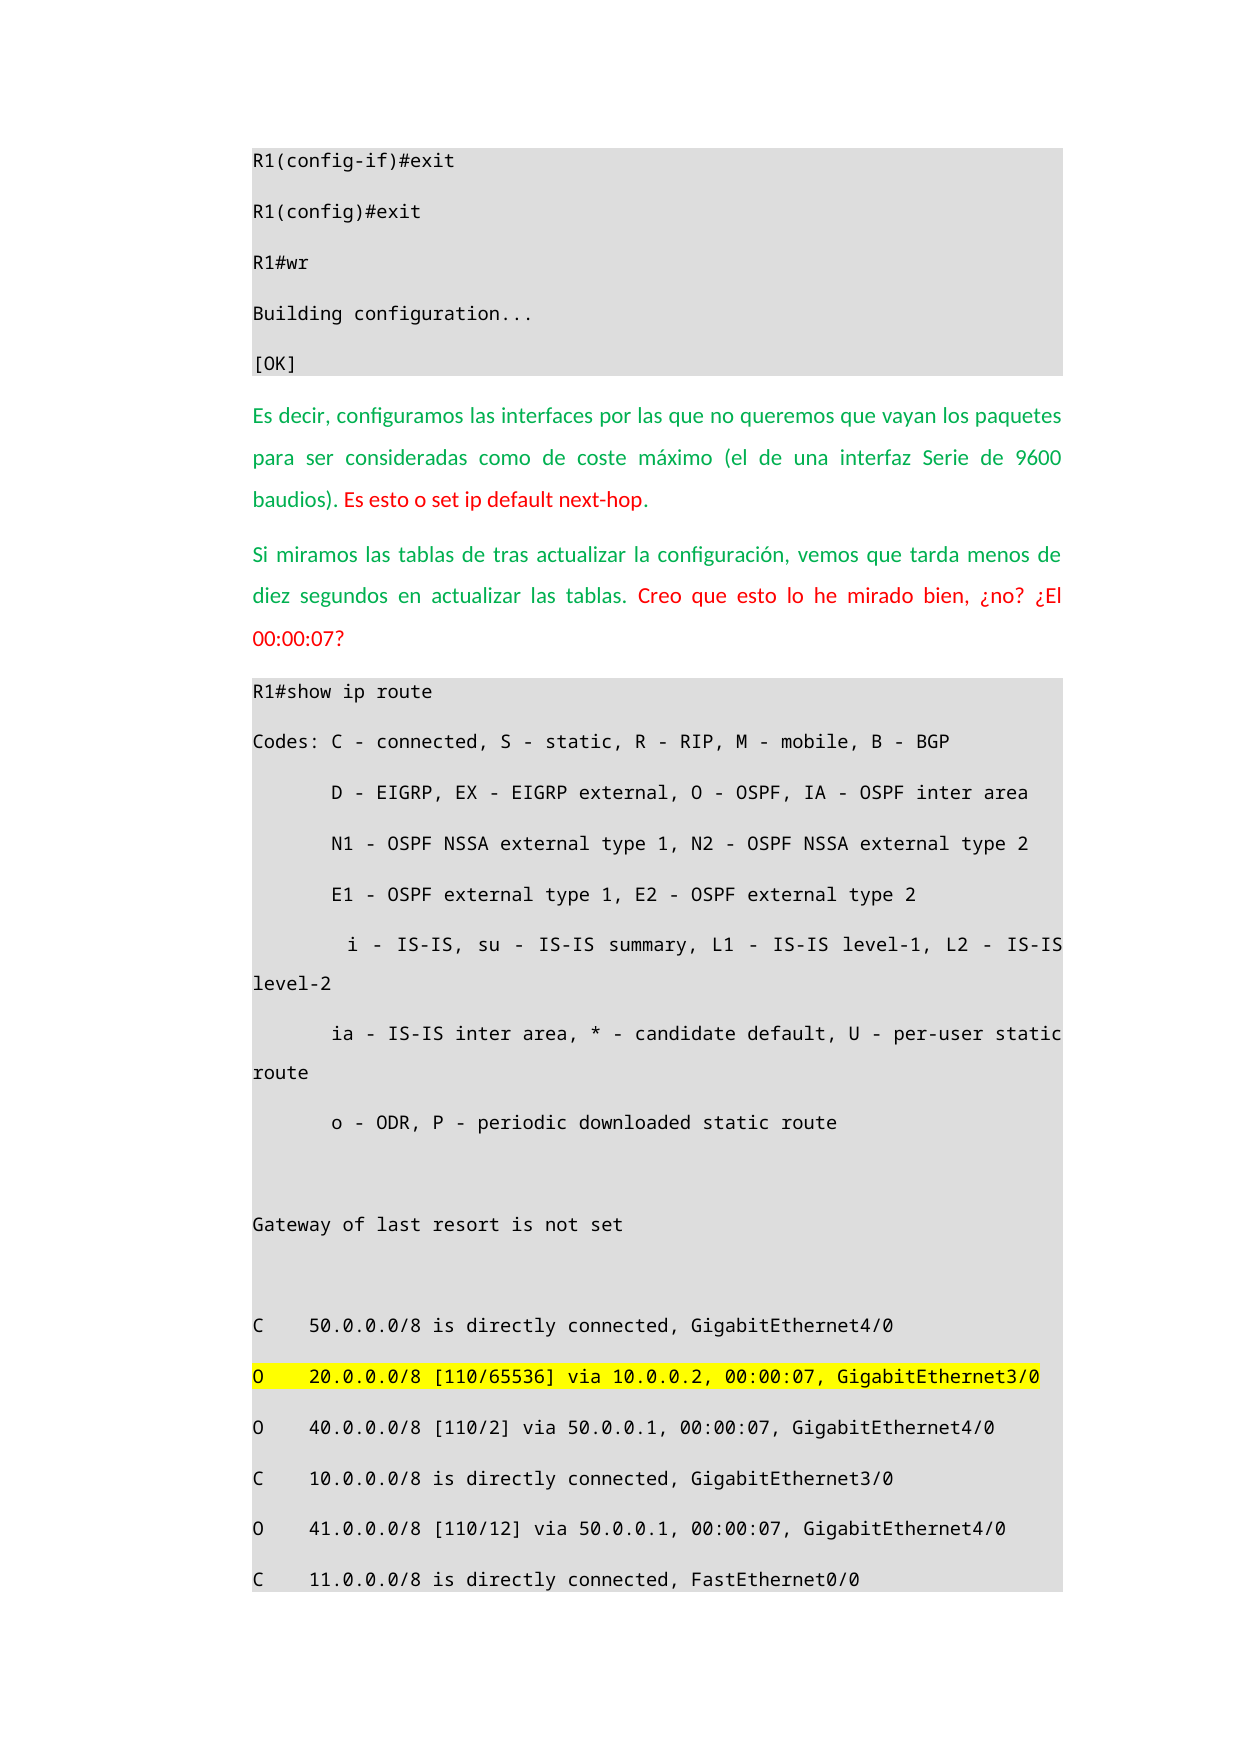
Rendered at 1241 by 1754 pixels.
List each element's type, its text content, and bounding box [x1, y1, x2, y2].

text O 20.0.0.0/8 [110/65536] via 10.0.0.2, 00:00:07, GigabitEthernet3/0 [252, 1363, 1063, 1389]
text D - EIGRP, EX - EIGRP external, O - OSPF, IA - OSPF inter area [252, 779, 1063, 805]
text N1 - OSPF NSSA external type 1, N2 - OSPF NSSA external type 2 [252, 830, 1063, 856]
text C 50.0.0.0/8 is directly connected, GigabitEthernet4/0 [252, 1313, 1063, 1338]
text C 11.0.0.0/8 is directly connected, FastEthernet0/0 [252, 1566, 1063, 1592]
text C 10.0.0.0/8 is directly connected, GigabitEthernet3/0 [252, 1465, 1063, 1490]
text R1(config)#exit [252, 198, 1063, 224]
text O 41.0.0.0/8 [110/12] via 50.0.0.1, 00:00:07, GigabitEthernet4/0 [252, 1516, 1063, 1541]
text Codes: C - connected, S - static, R - RIP, M - mobile, B - BGP [252, 729, 1063, 754]
text R1(config-if)#exit [252, 148, 1063, 173]
text [OK] [252, 351, 1063, 376]
text ia - IS-IS inter area, * - candidate default, U - per-user static route [252, 1021, 1063, 1084]
text i - IS-IS, su - IS-IS summary, L1 - IS-IS level-1, L2 - IS-IS level-2 [252, 932, 1063, 996]
text o - ODR, P - periodic downloaded static route [252, 1110, 1063, 1135]
text Building configuration... [252, 300, 1063, 325]
text O 40.0.0.0/8 [110/2] via 50.0.0.1, 00:00:07, GigabitEthernet4/0 [252, 1414, 1063, 1439]
text R1#show ip route [252, 678, 1063, 704]
text R1#wr [252, 249, 1063, 274]
text Si miramos las tablas de tras actualizar la configuración, vemos que tarda menos de diez segundos en actualizar las tablas. Creo que esto lo he mirado bien, ¿no? ¿El 00:00:07? [252, 540, 1063, 652]
text Es decir, configuramos las interfaces por las que no queremos que vayan los paquetes para ser consideradas como de coste máximo (el de una interfaz Serie de 9600 baudios). Es esto o set ip default next-hop. [252, 401, 1063, 513]
text Gateway of last resort is not set [252, 1211, 1063, 1237]
text E1 - OSPF external type 1, E2 - OSPF external type 2 [252, 881, 1063, 907]
